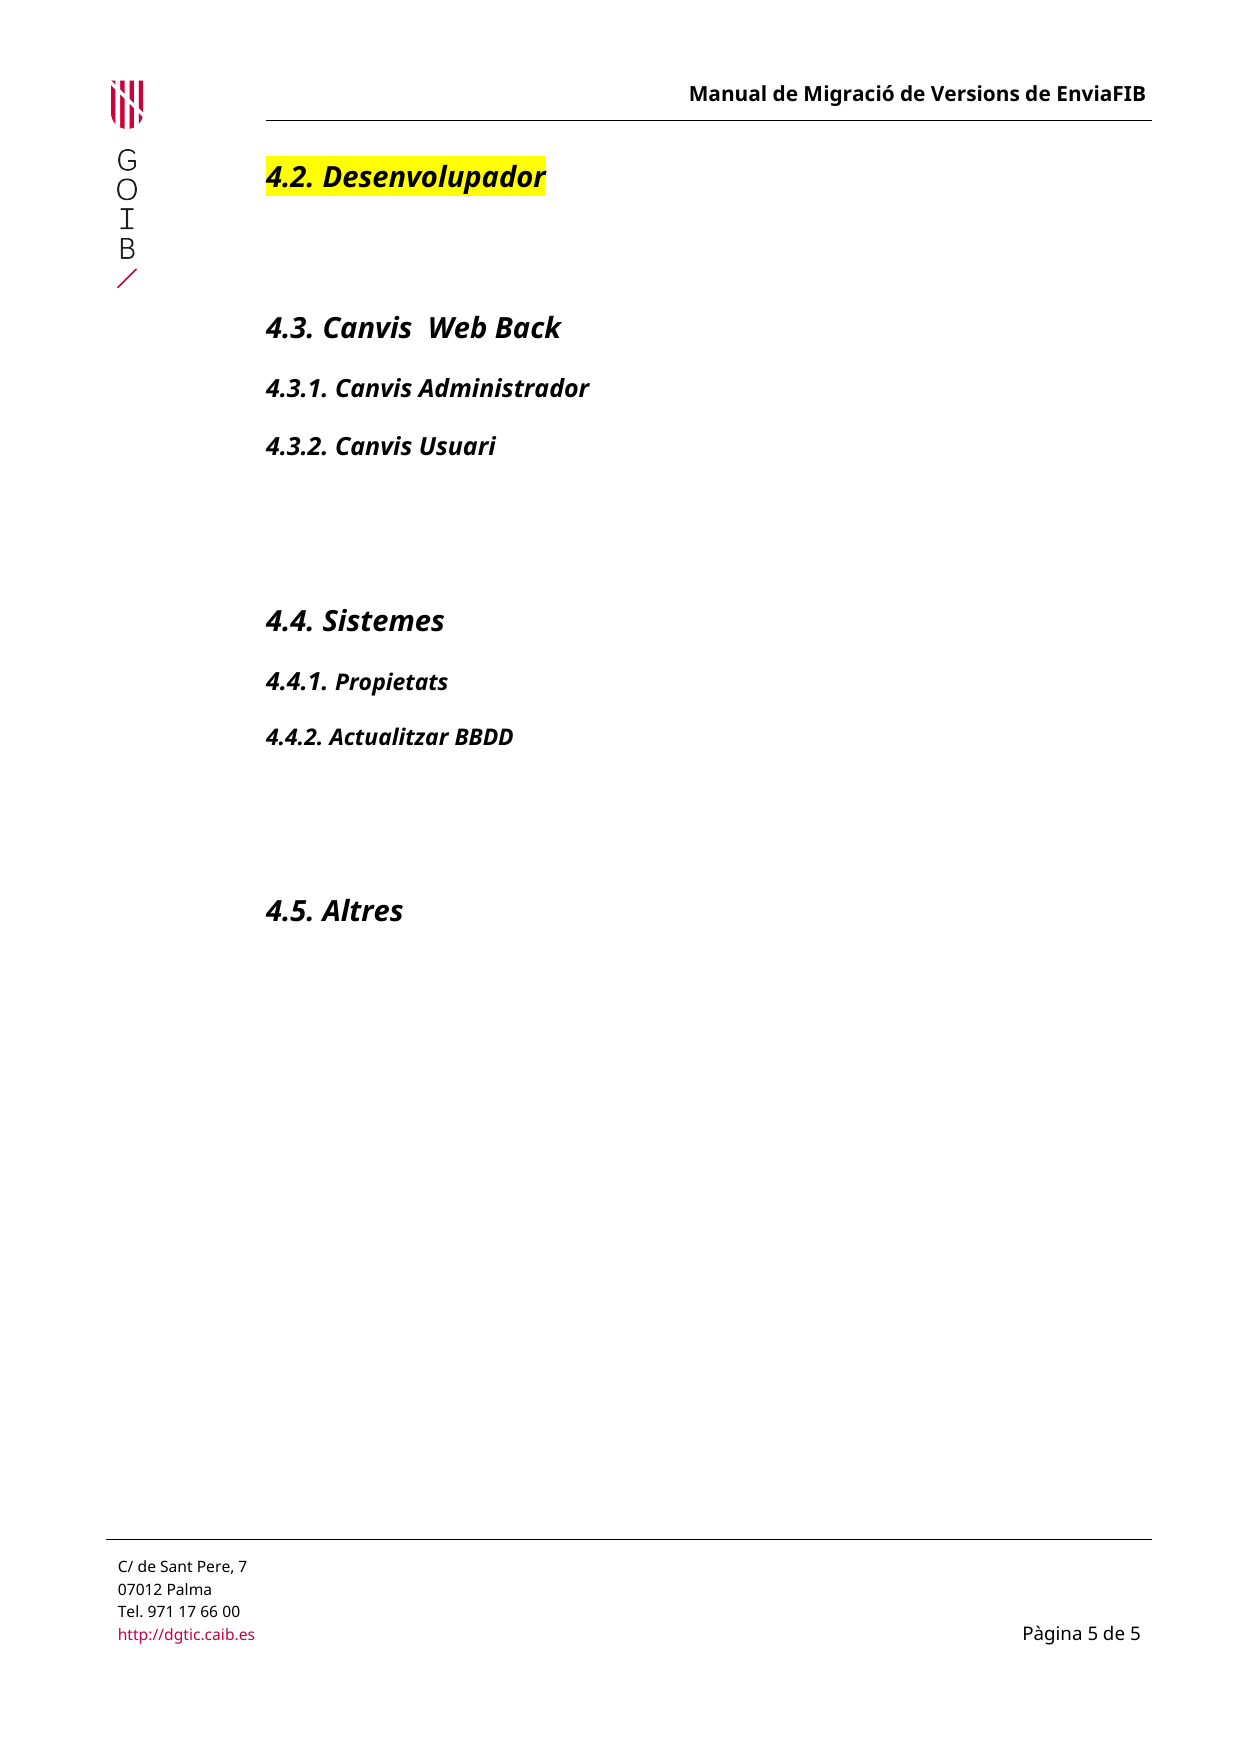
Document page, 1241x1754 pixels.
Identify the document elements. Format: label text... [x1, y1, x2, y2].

subtitle Altres [266, 890, 1152, 930]
picture [82, 57, 172, 319]
subtitle Desenvolupador [266, 156, 1152, 196]
subtitle Actualitzar BBDD [266, 721, 1152, 753]
subtitle Propietats [266, 664, 1152, 698]
subtitle Canvis Web Back [266, 307, 1152, 347]
subtitle Sistemes [266, 601, 1152, 640]
subtitle Canvis Usuari [266, 429, 1152, 463]
subtitle Canvis Administrador [266, 371, 1152, 405]
